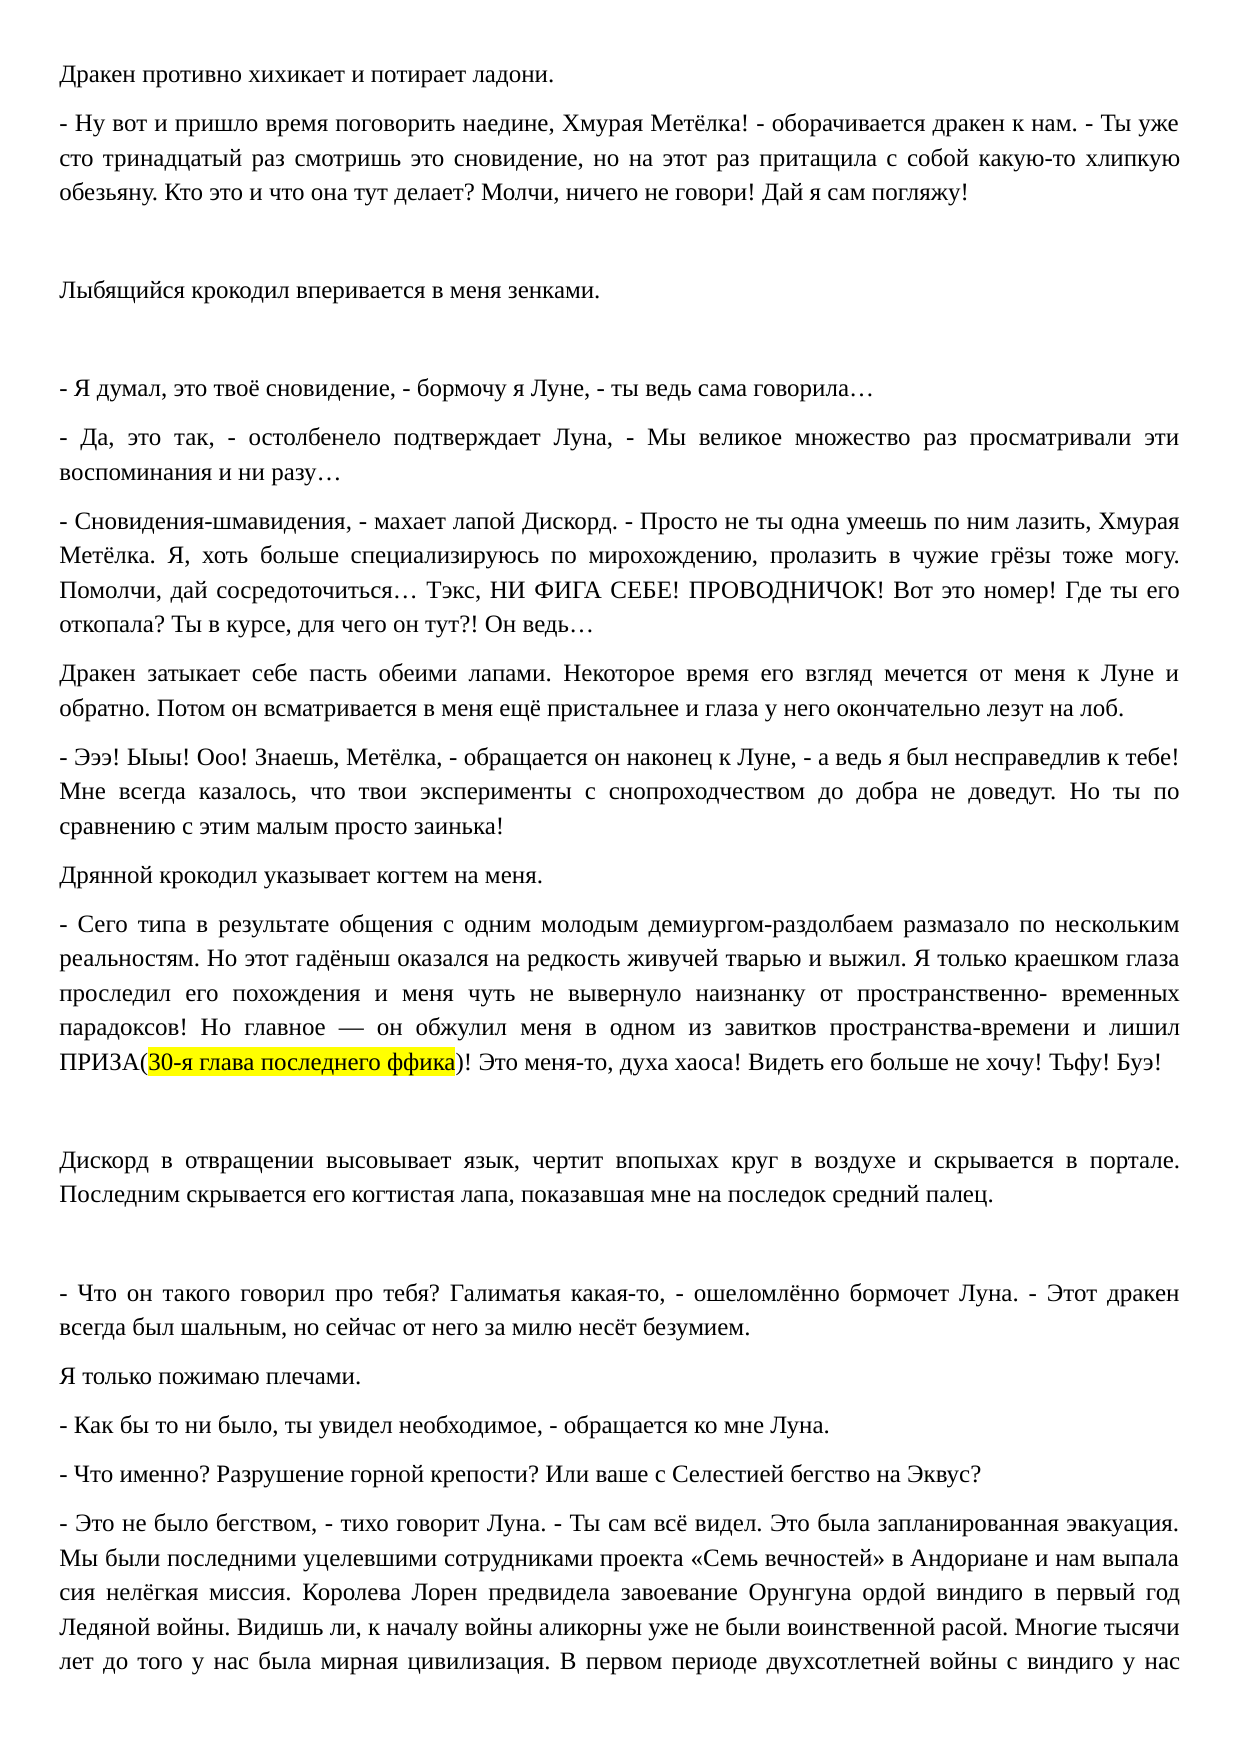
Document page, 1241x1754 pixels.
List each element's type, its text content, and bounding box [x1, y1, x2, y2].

text - Сновидения-шмавидения, - махает лапой Дискорд. - Просто не ты одна умеешь по ним лазить, Хмурая Метёлка. Я, хоть больше специализируюсь по мирохождению, пролазить в чужие грёзы тоже могу. Помолчи, дай сосредоточиться… Тэкс, НИ ФИГА СЕБЕ! ПРОВОДНИЧОК! Вот это номер! Где ты его откопала? Ты в курсе, для чего он тут?! Он ведь… [59, 506, 1181, 638]
text - Что именно? Разрушение горной крепости? Или ваше с Селестией бегство на Эквус? [59, 1459, 1181, 1488]
text Дракен противно хихикает и потирает ладони. [59, 59, 1181, 88]
text Дрянной крокодил указывает когтем на меня. [59, 860, 1181, 889]
text - Я думал, это твоё сновидение, - бормочу я Луне, - ты ведь сама говорила… [59, 373, 1181, 402]
text - Да, это так, - остолбенело подтверждает Луна, - Мы великое множество раз просматривали эти воспоминания и ни разу… [59, 422, 1181, 486]
text - Ну вот и пришло время поговорить наедине, Хмурая Метёлка! - оборачивается дракен к нам. - Ты уже сто тринадцатый раз смотришь это сновидение, но на этот раз притащила с собой какую-то хлипкую обезьяну. Кто это и что она тут делает? Молчи, ничего не говори! Дай я сам погляжу! [59, 108, 1181, 206]
text Дракен затыкает себе пасть обеими лапами. Некоторое время его взгляд мечется от меня к Луне и обратно. Потом он всматривается в меня ещё пристальнее и глаза у него окончательно лезут на лоб. [59, 658, 1181, 722]
text - Эээ! Ыыы! Ооо! Знаешь, Метёлка, - обращается он наконец к Луне, - а ведь я был несправедлив к тебе! Мне всегда казалось, что твои эксперименты с снопроходчеством до добра не доведут. Но ты по сравнению с этим малым просто заинька! [59, 742, 1181, 840]
text - Сего типа в результате общения с одним молодым демиургом-раздолбаем размазало по нескольким реальностям. Но этот гадёныш оказался на редкость живучей тварью и выжил. Я только краешком глаза проследил его похождения и меня чуть не вывернуло наизнанку от пространственно- временных парадоксов! Но главное — он обжулил меня в одном из завитков пространства-времени и лишил ПРИЗА(30-я глава последнего ффика)! Это меня-то, духа хаоса! Видеть его больше не хочу! Тьфу! Буэ! [59, 909, 1181, 1076]
text Я только пожимаю плечами. [59, 1361, 1181, 1390]
text Лыбящийся крокодил вперивается в меня зенками. [59, 275, 1181, 304]
text Дискорд в отвращении высовывает язык, чертит впопыхах круг в воздухе и скрывается в портале. Последним скрывается его когтистая лапа, показавшая мне на последок средний палец. [59, 1145, 1181, 1208]
text - Как бы то ни было, ты увидел необходимое, - обращается ко мне Луна. [59, 1410, 1181, 1439]
text - Это не было бегством, - тихо говорит Луна. - Ты сам всё видел. Это была запланированная эвакуация. Мы были последними уцелевшими сотрудниками проекта «Семь вечностей» в Андориане и нам выпала сия нелёгкая миссия. Королева Лорен предвидела завоевание Орунгуна ордой виндиго в первый год Ледяной войны. Видишь ли, к началу войны аликорны уже не были воинственной расой. Многие тысячи лет до того у нас была мирная цивилизация. В первом периоде двухсотлетней войны с виндиго у нас [59, 1508, 1181, 1675]
text - Что он такого говорил про тебя? Галиматья какая-то, - ошеломлённо бормочет Луна. - Этот дракен всегда был шальным, но сейчас от него за милю несёт безумием. [59, 1278, 1181, 1341]
